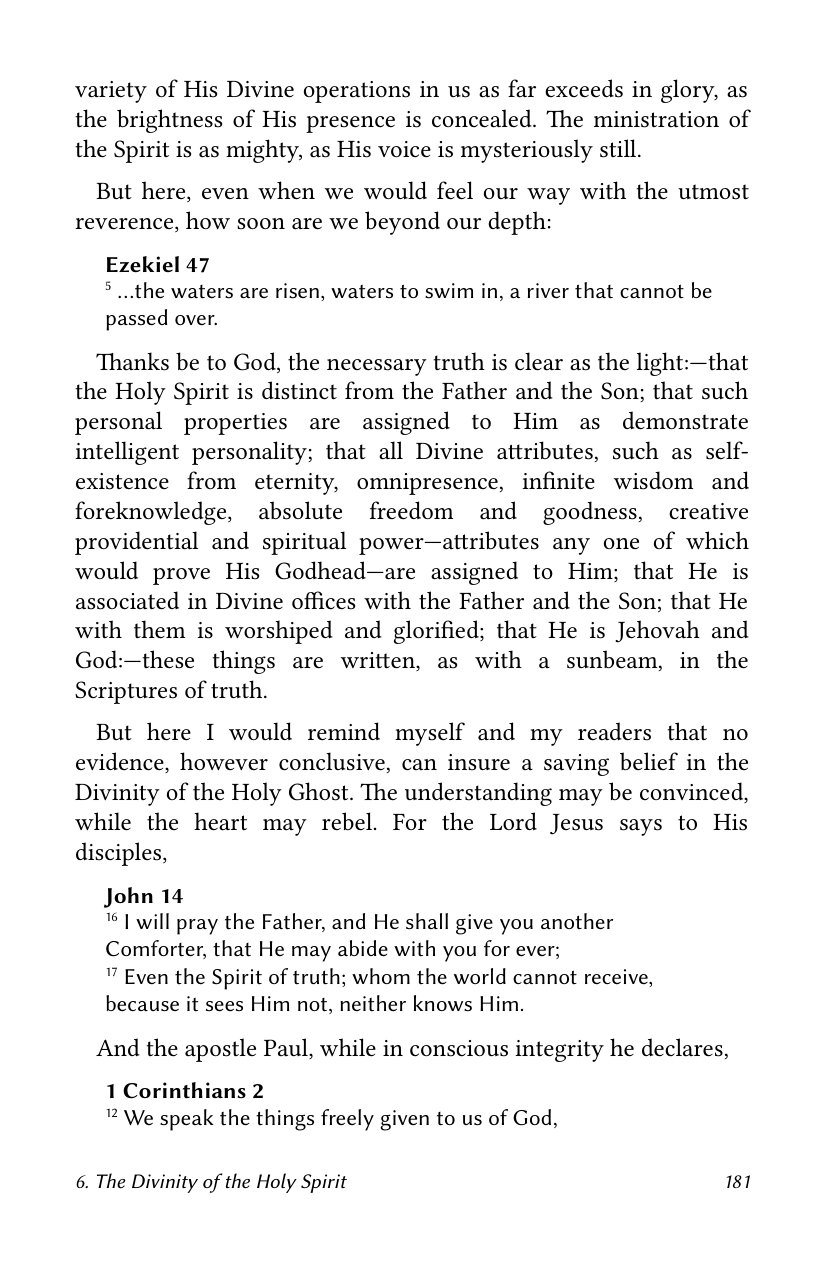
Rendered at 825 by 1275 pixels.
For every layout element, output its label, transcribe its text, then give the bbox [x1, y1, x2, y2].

text But here I would remind myself and my readers that no evidence, however conclusive, can insure a saving belief in the Divinity of the Holy Ghost. The understanding may be convinced, while the heart may rebel. For the Lord Jesus says to His disciples, [75, 718, 750, 866]
text Thanks be to God, the necessary truth is clear as the light:—that the Holy Spirit is distinct from the Father and the Son; that such personal properties are assigned to Him as demonstrate intelligent personality; that all Divine attributes, such as self-existence from eternity, omnipresence, infinite wisdom and foreknowledge, absolute freedom and goodness, creative providential and spiritual power—attributes any one of which would prove His Godhead—are assigned to Him; that He is associated in Divine offices with the Father and the Son; that He with them is worshiped and glorified; that He is Jehovah and God:—these things are written, as with a sunbeam, in the Scriptures of truth. [75, 347, 750, 705]
text John 14 [105, 883, 750, 909]
text 1 Corinthians 2 [105, 1078, 750, 1104]
text 17 Even the Spirit of truth; whom the world cannot receive, because it sees Him not, neither knows Him. [105, 964, 720, 1017]
text Ezekiel 47 [105, 252, 750, 278]
text 16 I will pray the Father, and He shall give you another Comforter, that He may abide with you for ever; [105, 909, 720, 962]
text 5 ...the waters are risen, waters to swim in, a river that cannot be passed over. [105, 278, 720, 331]
text variety of His Divine operations in us as far exceeds in glory, as the brightness of His presence is concealed. The ministration of the Spirit is as mighty, as His voice is mysteriously still. [75, 75, 750, 163]
text But here, even when we would feel our way with the utmost reverence, how soon are we beyond our depth: [75, 177, 750, 235]
text And the apostle Paul, while in conscious integrity he declares, [75, 1033, 750, 1062]
text 12 We speak the things freely given to us of God, [105, 1104, 720, 1131]
